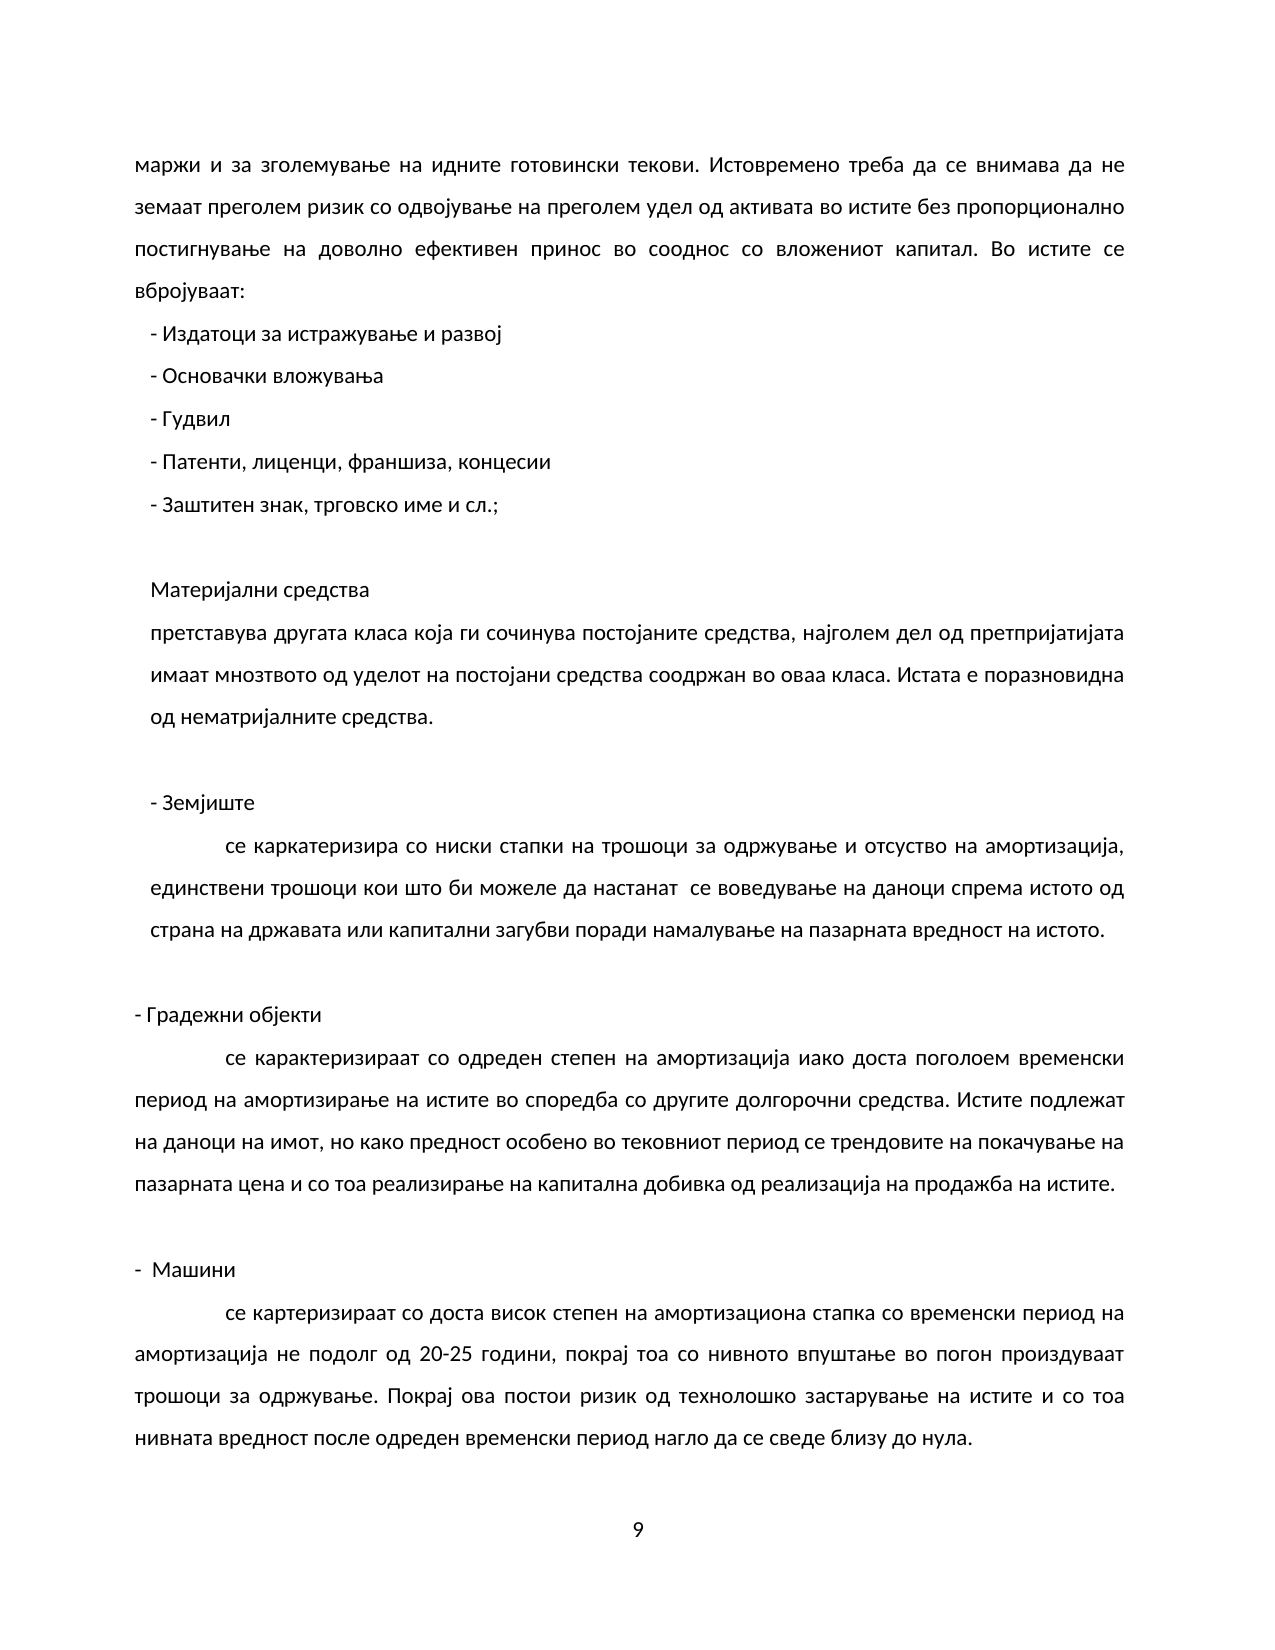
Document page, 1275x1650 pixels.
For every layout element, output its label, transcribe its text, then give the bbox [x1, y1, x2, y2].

text - Издатоци за истражување и развој [134, 319, 1126, 347]
text се картеризираат со доста висок степен на амортизациона стапка со временски период на амортизација не подолг од 20-25 години, покрај тоа со нивното впуштање во погон произдуваат трошоци за одржување. Покрај ова постои ризик од технолошко застарување на истите и со тоа нивната вредност после одреден временски период нагло да се сведе близу до нула. [134, 1298, 1126, 1452]
text се карактеризираат со одреден степен на амортизација иако доста поголоем временски период на амортизирање на истите во споредба со другите долгорочни средства. Истите подлежат на даноци на имот, но како предност особено во тековниот период се трендовите на покачување на пазарната цена и со тоа реализирање на капитална добивка од реализација на продажба на истите. [134, 1043, 1126, 1197]
text - Гудвил [134, 404, 1126, 432]
text се каркатеризира со ниски стапки на трошоци за одржување и отсуство на амортизација, единствени трошоци кои што би можеле да настанат се воведување на даноци спрема истото од страна на државата или капитални загубви поради намалување на пазарната вредност на истото. [150, 831, 1126, 943]
text претставува другата класа која ги сочинува постојаните средства, најголем дел од претпријатијата имаат мнозтвото од уделот на постојани средства соодржан во оваа класа. Истата е поразновидна од нематријалните средства. [150, 618, 1126, 730]
text - Земјиште [150, 788, 1126, 816]
text - Основачки вложувања [134, 362, 1126, 389]
text - Машини [134, 1255, 1126, 1283]
text маржи и за зголемување на идните готовински текови. Истовремено треба да се внимава да не земаат преголем ризик со одвојување на преголем удел од активата во истите без пропорционално постигнување на доволно ефективен принос во сооднос со вложениот капитал. Во истите се вбројуваат: [134, 150, 1126, 304]
text Материјални средства [150, 576, 1126, 604]
text - Градежни објекти [134, 1000, 1126, 1028]
text - Заштитен знак, трговско име и сл.; [134, 490, 1126, 518]
text - Патенти, лиценци, франшиза, концесии [134, 447, 1126, 475]
